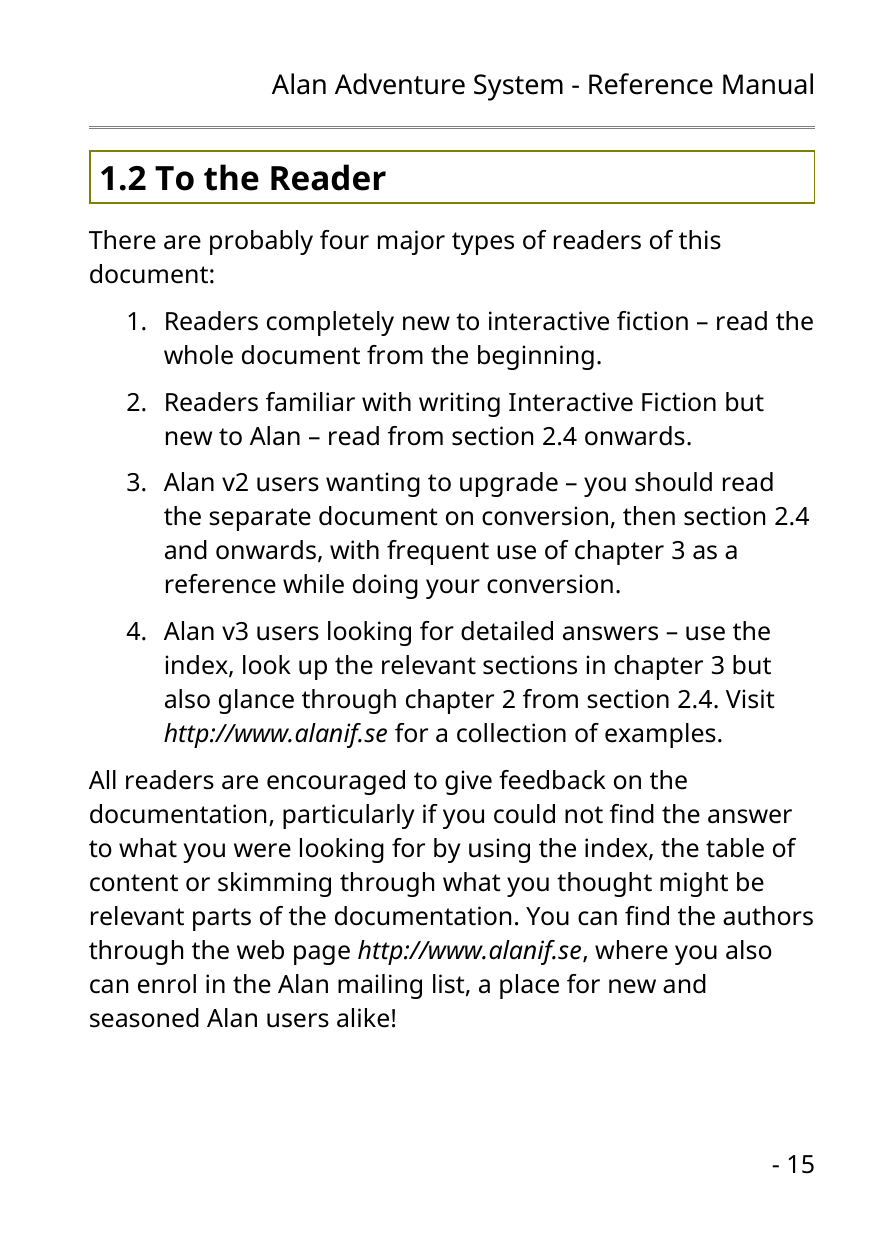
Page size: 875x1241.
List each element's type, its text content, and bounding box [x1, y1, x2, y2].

list Readers familiar with writing Interactive Fiction but new to Alan – read from section 2.4 onwards. [126, 384, 815, 452]
list Alan v2 users wanting to upgrade – you should read the separate document on conversion, then section 2.4 and onwards, with frequent use of chapter 3 as a reference while doing your conversion. [126, 465, 815, 601]
text All readers are encouraged to give feedback on the documentation, particularly if you could not find the answer to what you were looking for by using the index, the table of content or skimming through what you thought might be relevant parts of the documentation. You can find the authors through the web page http://www.alanif.se, where you also can enrol in the Alan mailing list, a place for new and seasoned Alan users alike! [88, 763, 815, 1034]
subtitle To the Reader [91, 152, 814, 202]
list Readers completely new to interactive fiction – read the whole document from the beginning. [126, 304, 815, 372]
list Alan v3 users looking for detailed answers – use the index, look up the relevant sections in chapter 3 but also glance through chapter 2 from section 2.4. Visit http://www.alanif.se for a collection of examples. [126, 614, 815, 750]
text There are probably four major types of readers of this document: [88, 223, 815, 291]
